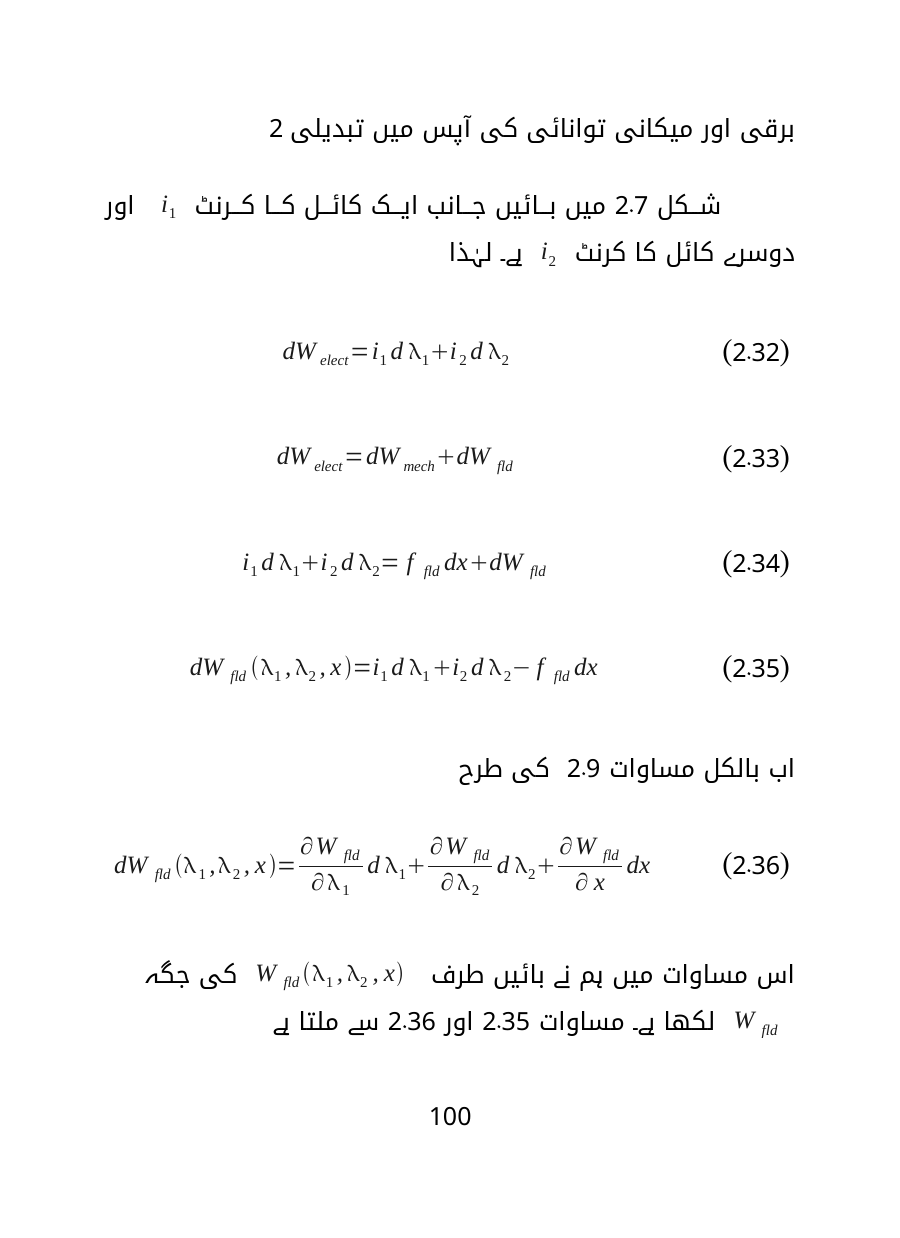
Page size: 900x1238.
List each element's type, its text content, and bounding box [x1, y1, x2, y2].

text اب بالکل مساوات 2.9 کی طرح [105, 745, 795, 793]
table_header [105, 429, 676, 501]
table_header (2.36) [674, 827, 795, 917]
table_header (2.32) [678, 324, 795, 395]
table_header [105, 535, 675, 606]
text اس مساوات میں ہم نے بائیں طرف کی جگہلکھا ہے۔ مساوات 2.35 اور 2.36 سے ملتا ہے [105, 951, 795, 1046]
table_header [105, 640, 674, 711]
text شکل 2.7 میں بائیں جانب ایک کائل کا کرنٹ اور دوسرے کائل کا کرنٹہے۔ لہٰذا [105, 182, 795, 277]
table_header (2.34) [675, 535, 795, 606]
table_header [105, 827, 674, 917]
table_header (2.35) [674, 640, 795, 711]
table_header [105, 324, 678, 395]
table_header (2.33) [676, 429, 795, 501]
